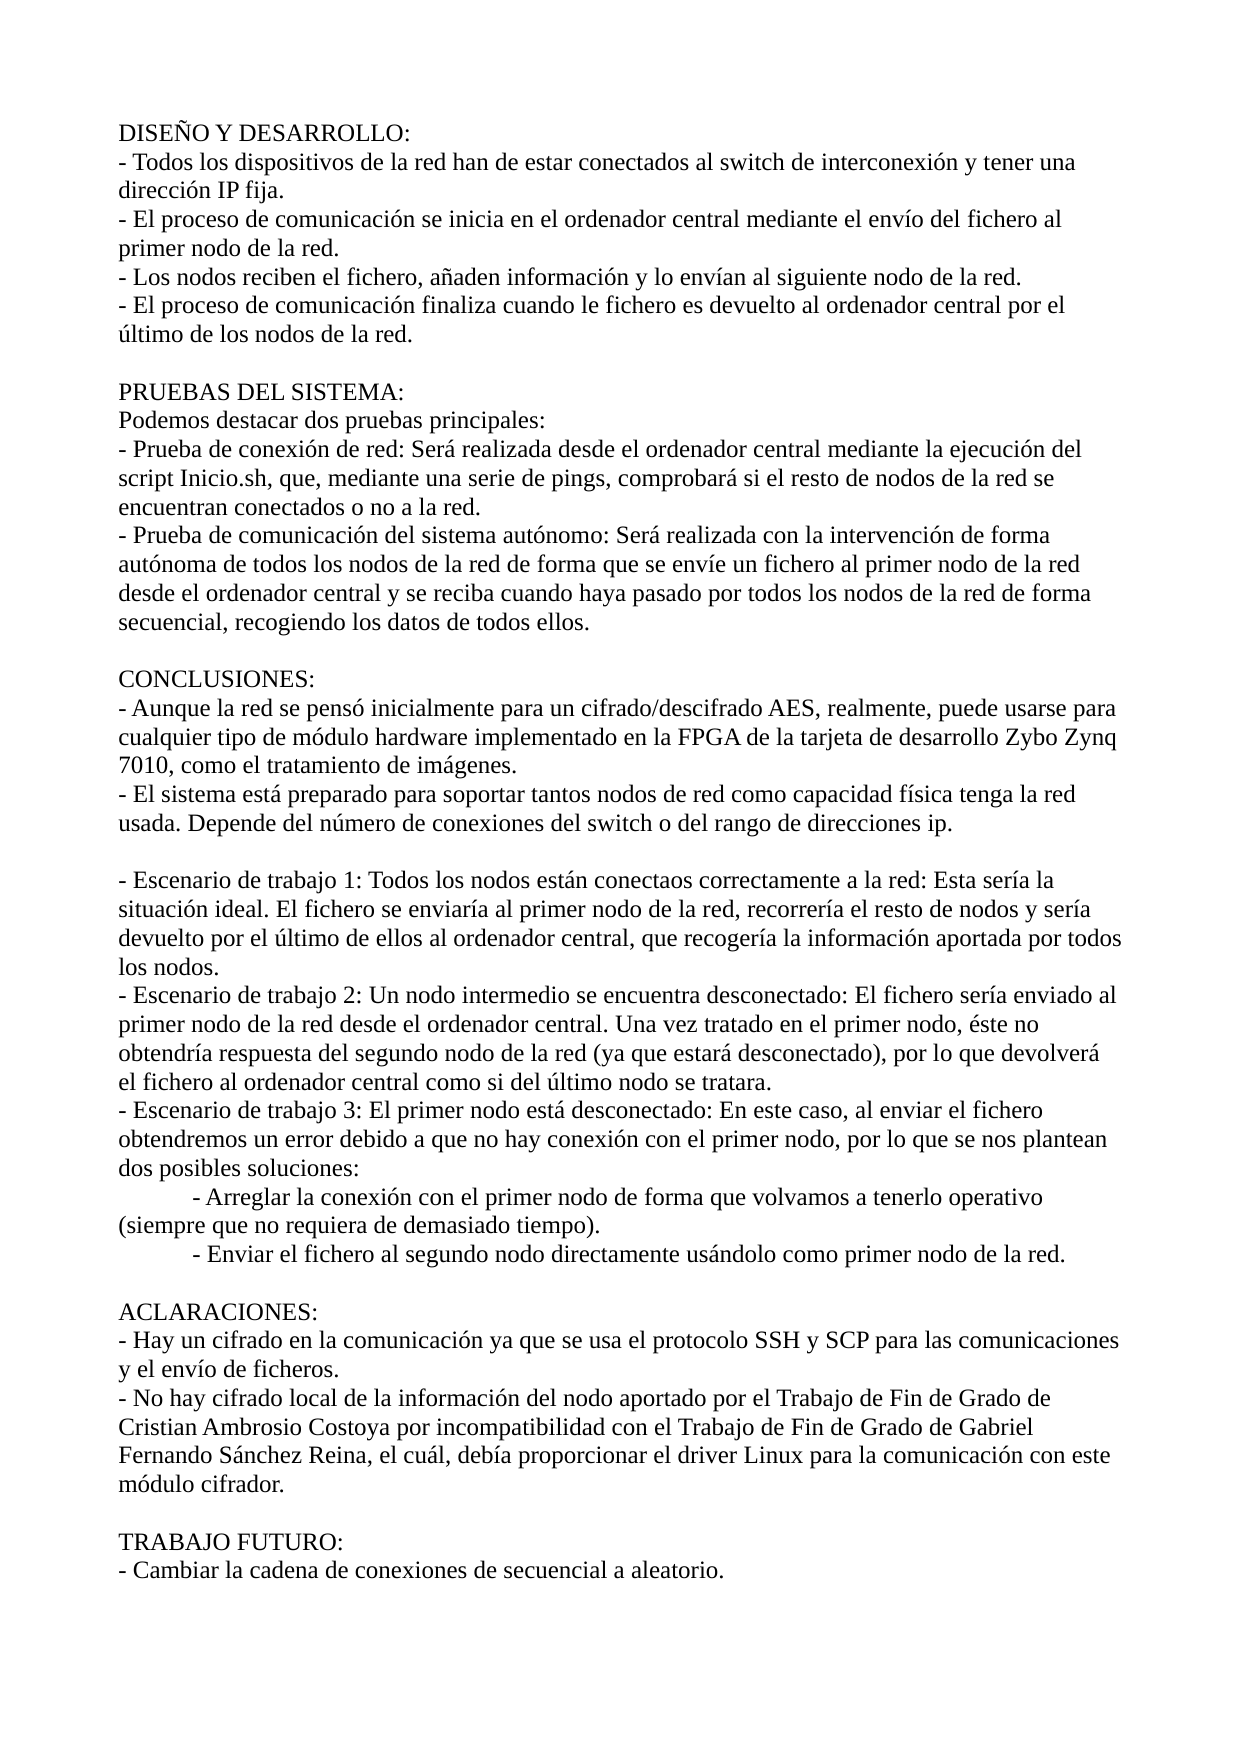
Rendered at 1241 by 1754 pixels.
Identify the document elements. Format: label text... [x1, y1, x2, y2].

text TRABAJO FUTURO: [118, 1527, 1122, 1556]
text - Los nodos reciben el fichero, añaden información y lo envían al siguiente nodo de la red. [118, 262, 1122, 291]
text - Hay un cifrado en la comunicación ya que se usa el protocolo SSH y SCP para las comunicaciones y el envío de ficheros. [118, 1326, 1122, 1383]
text - No hay cifrado local de la información del nodo aportado por el Trabajo de Fin de Grado de Cristian Ambrosio Costoya por incompatibilidad con el Trabajo de Fin de Grado de Gabriel Fernando Sánchez Reina, el cuál, debía proporcionar el driver Linux para la comunicación con este módulo cifrador. [118, 1383, 1122, 1498]
text - El sistema está preparado para soportar tantos nodos de red como capacidad física tenga la red usada. Depende del número de conexiones del switch o del rango de direcciones ip. [118, 779, 1122, 837]
text PRUEBAS DEL SISTEMA: [118, 377, 1122, 406]
text - Prueba de conexión de red: Será realizada desde el ordenador central mediante la ejecución del script Inicio.sh, que, mediante una serie de pings, comprobará si el resto de nodos de la red se encuentran conectados o no a la red. [118, 434, 1122, 521]
text - Todos los dispositivos de la red han de estar conectados al switch de interconexión y tener una dirección IP fija. [118, 147, 1122, 204]
text - Enviar el fichero al segundo nodo directamente usándolo como primer nodo de la red. [118, 1239, 1122, 1268]
text DISEÑO Y DESARROLLO: [118, 118, 1122, 147]
text CONCLUSIONES: [118, 664, 1122, 693]
text - Escenario de trabajo 3: El primer nodo está desconectado: En este caso, al enviar el fichero obtendremos un error debido a que no hay conexión con el primer nodo, por lo que se nos plantean dos posibles soluciones: [118, 1096, 1122, 1182]
text - Cambiar la cadena de conexiones de secuencial a aleatorio. [118, 1556, 1122, 1584]
text Podemos destacar dos pruebas principales: [118, 406, 1122, 434]
text - Prueba de comunicación del sistema autónomo: Será realizada con la intervención de forma autónoma de todos los nodos de la red de forma que se envíe un fichero al primer nodo de la red desde el ordenador central y se reciba cuando haya pasado por todos los nodos de la red de forma secuencial, recogiendo los datos de todos ellos. [118, 521, 1122, 636]
text ACLARACIONES: [118, 1297, 1122, 1326]
text - Aunque la red se pensó inicialmente para un cifrado/descifrado AES, realmente, puede usarse para cualquier tipo de módulo hardware implementado en la FPGA de la tarjeta de desarrollo Zybo Zynq 7010, como el tratamiento de imágenes. [118, 693, 1122, 779]
text - Escenario de trabajo 2: Un nodo intermedio se encuentra desconectado: El fichero sería enviado al primer nodo de la red desde el ordenador central. Una vez tratado en el primer nodo, éste no obtendría respuesta del segundo nodo de la red (ya que estará desconectado), por lo que devolverá el fichero al ordenador central como si del último nodo se tratara. [118, 981, 1122, 1096]
text - El proceso de comunicación se inicia en el ordenador central mediante el envío del fichero al primer nodo de la red. [118, 204, 1122, 262]
text - Arreglar la conexión con el primer nodo de forma que volvamos a tenerlo operativo (siempre que no requiera de demasiado tiempo). [118, 1182, 1122, 1239]
text - El proceso de comunicación finaliza cuando le fichero es devuelto al ordenador central por el último de los nodos de la red. [118, 291, 1122, 348]
text - Escenario de trabajo 1: Todos los nodos están conectaos correctamente a la red: Esta sería la situación ideal. El fichero se enviaría al primer nodo de la red, recorrería el resto de nodos y sería devuelto por el último de ellos al ordenador central, que recogería la información aportada por todos los nodos. [118, 866, 1122, 981]
